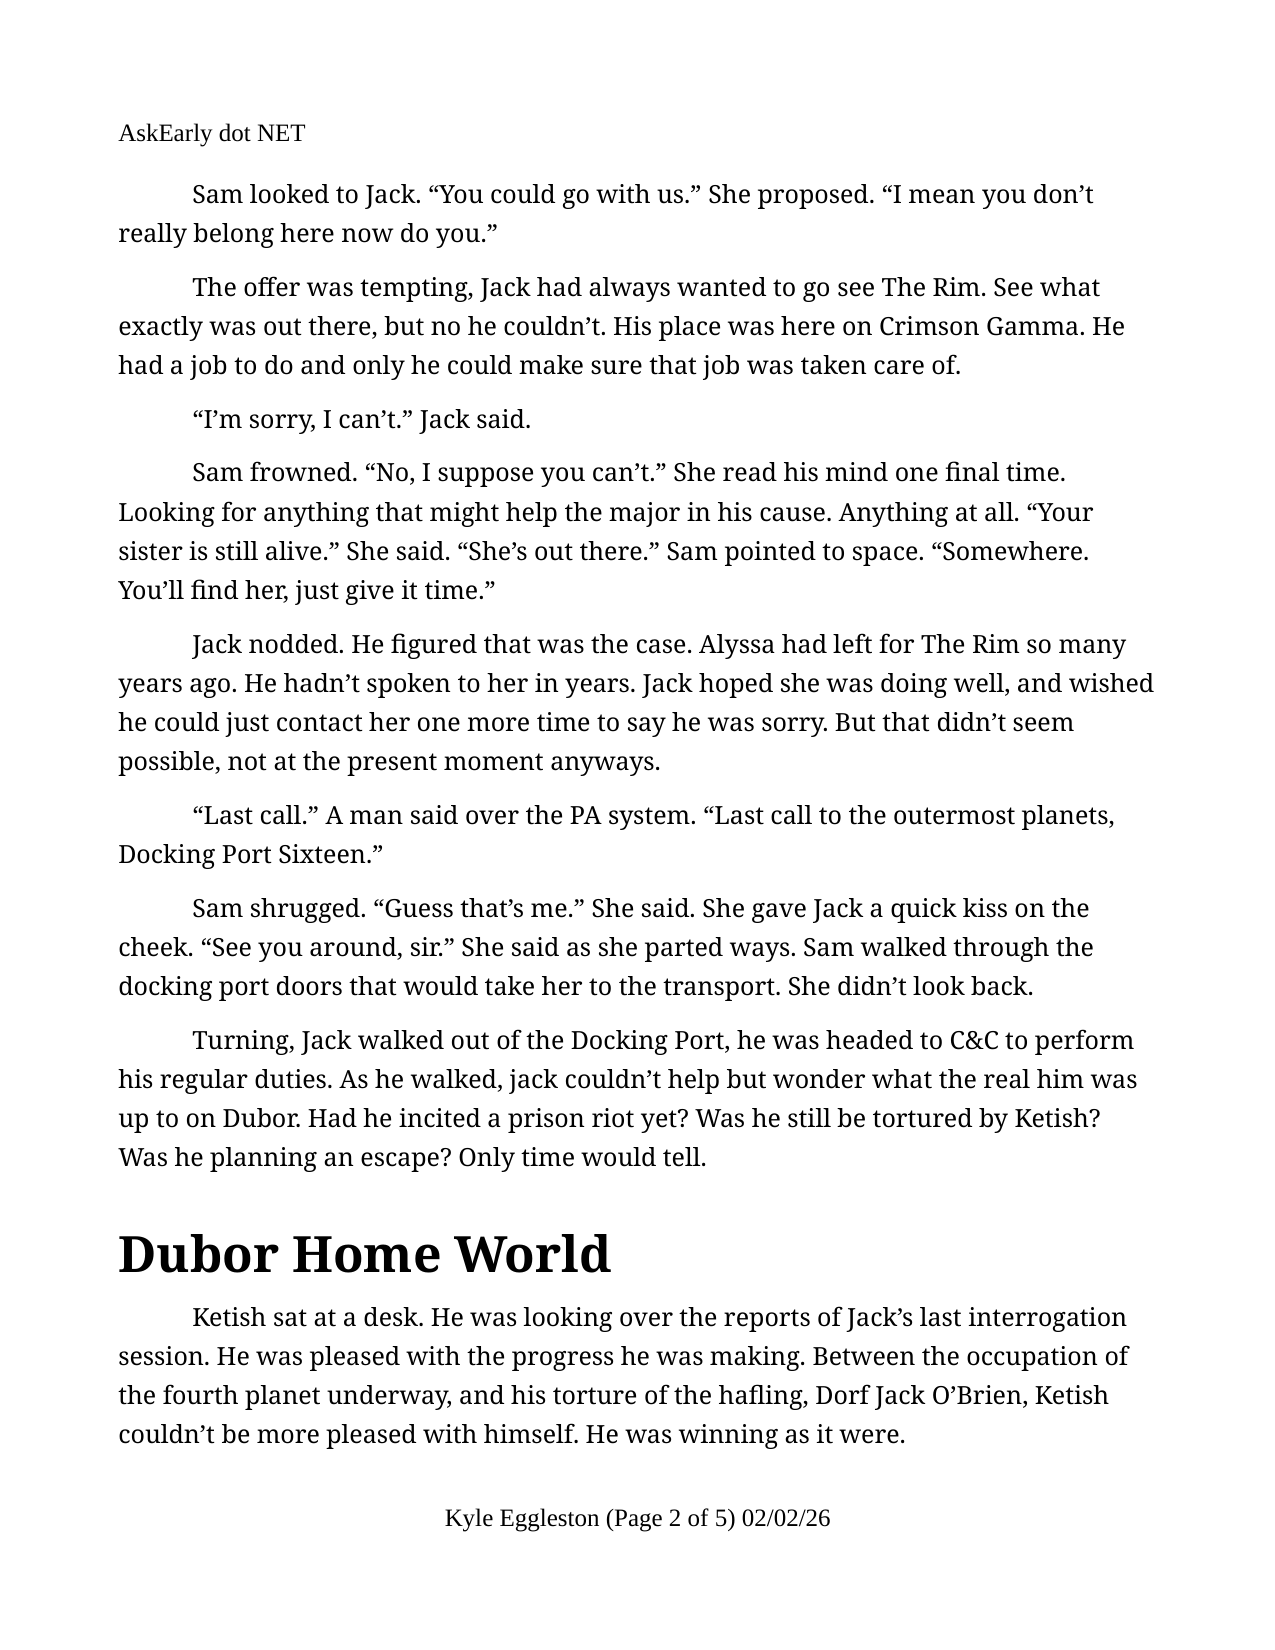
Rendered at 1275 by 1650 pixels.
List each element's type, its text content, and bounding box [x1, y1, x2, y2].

text Turning, Jack walked out of the Docking Port, he was headed to C&C to perform his regular duties. As he walked, jack couldn’t help but wonder what the real him was up to on Dubor. Had he incited a prison riot yet? Was he still be tortured by Ketish? Was he planning an escape? Only time would tell. [118, 1023, 1157, 1174]
text Sam frowned. “No, I suppose you can’t.” She read his mind one final time. Looking for anything that might help the major in his cause. Anything at all. “Your sister is still alive.” She said. “She’s out there.” Sam pointed to space. “Somewhere. You’ll find her, just give it time.” [118, 455, 1157, 607]
text The offer was tempting, Jack had always wanted to go see The Rim. See what exactly was out there, but no he couldn’t. His place was here on Crimson Gamma. He had a job to do and only he could make sure that job was taken care of. [118, 269, 1157, 382]
text Sam shrugged. “Guess that’s me.” She said. She gave Jack a quick kiss on the cheek. “See you around, sir.” She said as she parted ways. Sam walked through the docking port doors that would take her to the transport. She didn’t look back. [118, 891, 1157, 1003]
subtitle Dubor Home World [118, 1219, 1157, 1287]
text “I’m sorry, I can’t.” Jack said. [118, 401, 1157, 435]
text Ketish sat at a desk. He was looking over the reports of Jack’s last interrogation session. He was pleased with the progress he was making. Between the occupation of the fourth planet underway, and his torture of the hafling, Dorf Jack O’Brien, Ketish couldn’t be more pleased with himself. He was winning as it were. [118, 1299, 1157, 1451]
text Jack nodded. He figured that was the case. Alyssa had left for The Rim so many years ago. He hadn’t spoken to her in years. Jack hoped she was doing well, and wished he could just contact her one more time to say he was sorry. But that didn’t seem possible, not at the present moment anyways. [118, 626, 1157, 778]
text Sam looked to Jack. “You could go with us.” She proposed. “I mean you don’t really belong here now do you.” [118, 176, 1157, 249]
text “Last call.” A man said over the PA system. “Last call to the outermost planets, Docking Port Sixteen.” [118, 798, 1157, 871]
